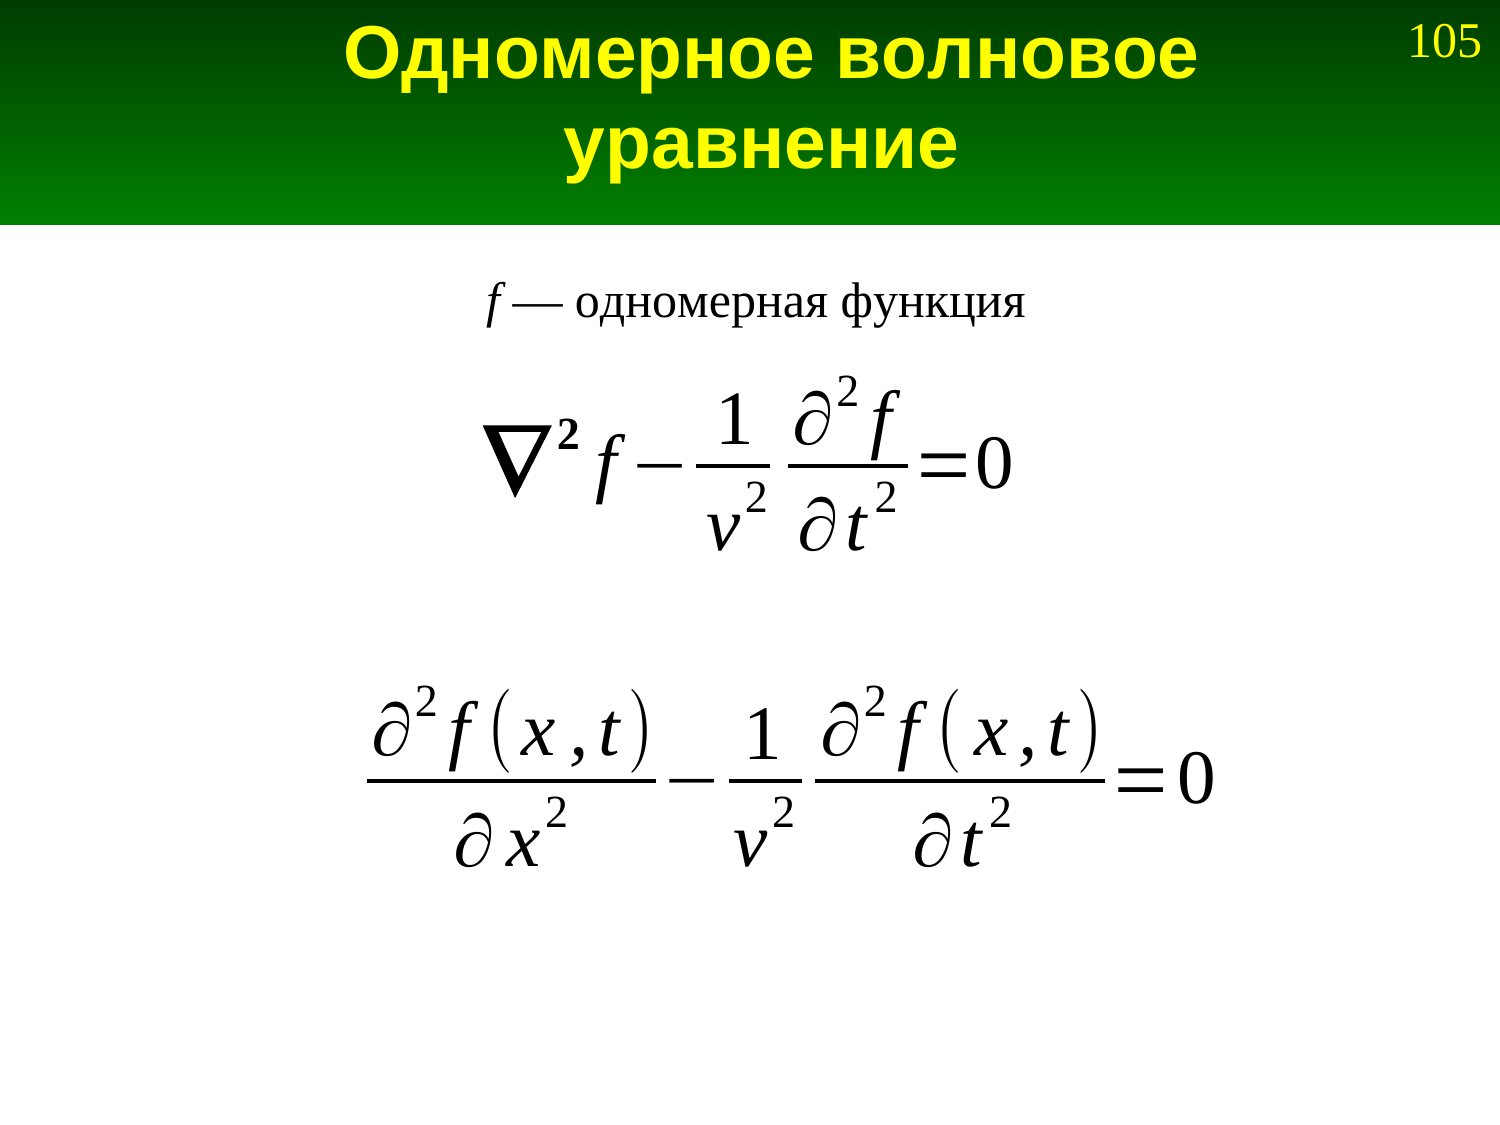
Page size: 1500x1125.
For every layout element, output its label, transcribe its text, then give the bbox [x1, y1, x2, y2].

chart [342, 673, 1236, 883]
text_box f — одномерная функция [471, 259, 1041, 335]
chart [460, 363, 1036, 567]
title Одномерное волновое уравнение [123, 0, 1399, 192]
